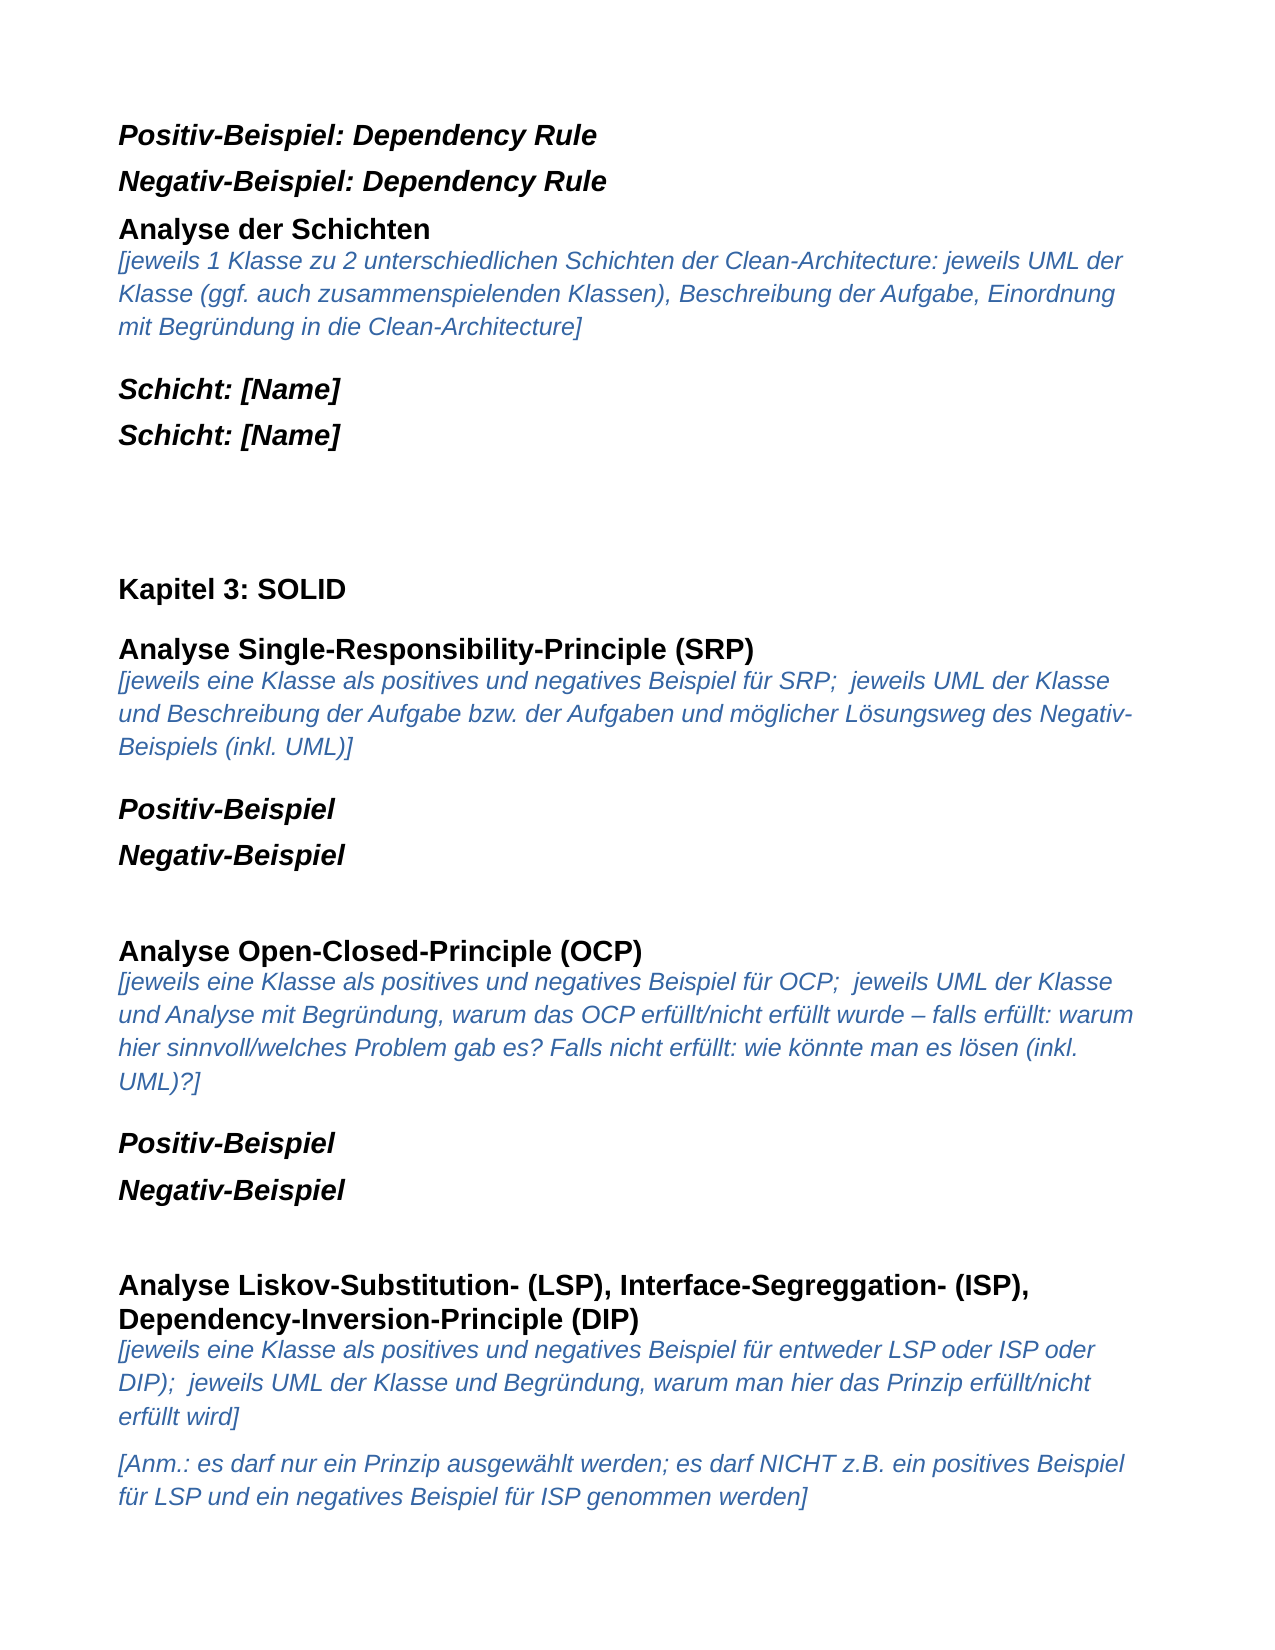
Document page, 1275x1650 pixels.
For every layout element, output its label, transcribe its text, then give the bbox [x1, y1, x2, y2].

subtitle Positiv-Beispiel [118, 792, 1157, 826]
subtitle Schicht: [Name] [118, 418, 1157, 452]
text [jeweils 1 Klasse zu 2 unterschiedlichen Schichten der Clean-Architecture: jeweils UML der Klasse (ggf. auch zusammenspielenden Klassen), Beschreibung der Aufgabe, Einordnung mit Begründung in die Clean-Architecture] [118, 246, 1157, 341]
subtitle Analyse Open-Closed-Principle (OCP) [118, 934, 1157, 967]
text [jeweils eine Klasse als positives und negatives Beispiel für OCP; jeweils UML der Klasse und Analyse mit Begründung, warum das OCP erfüllt/nicht erfüllt wurde – falls erfüllt: warum hier sinnvoll/welches Problem gab es? Falls nicht erfüllt: wie könnte man es lösen (inkl. UML)?] [118, 967, 1157, 1095]
text [jeweils eine Klasse als positives und negatives Beispiel für SRP; jeweils UML der Klasse und Beschreibung der Aufgabe bzw. der Aufgaben und möglicher Lösungsweg des Negativ-Beispiels (inkl. UML)] [118, 666, 1157, 761]
subtitle Analyse Liskov-Substitution- (LSP), Interface-Segreggation- (ISP), Dependency-Inversion-Principle (DIP) [118, 1268, 1157, 1335]
subtitle Positiv-Beispiel: Dependency Rule [118, 118, 1157, 152]
subtitle Kapitel 3: SOLID [118, 572, 1157, 605]
subtitle Negativ-Beispiel [118, 838, 1157, 872]
subtitle Negativ-Beispiel [118, 1173, 1157, 1206]
subtitle Analyse Single-Responsibility-Principle (SRP) [118, 632, 1157, 666]
subtitle Schicht: [Name] [118, 372, 1157, 406]
text [Anm.: es darf nur ein Prinzip ausgewählt werden; es darf NICHT z.B. ein positives Beispiel für LSP und ein negatives Beispiel für ISP genommen werden] [118, 1449, 1157, 1511]
subtitle Analyse der Schichten [118, 212, 1157, 246]
text [jeweils eine Klasse als positives und negatives Beispiel für entweder LSP oder ISP oder DIP); jeweils UML der Klasse und Begründung, warum man hier das Prinzip erfüllt/nicht erfüllt wird] [118, 1335, 1157, 1430]
subtitle Positiv-Beispiel [118, 1127, 1157, 1160]
subtitle Negativ-Beispiel: Dependency Rule [118, 164, 1157, 198]
